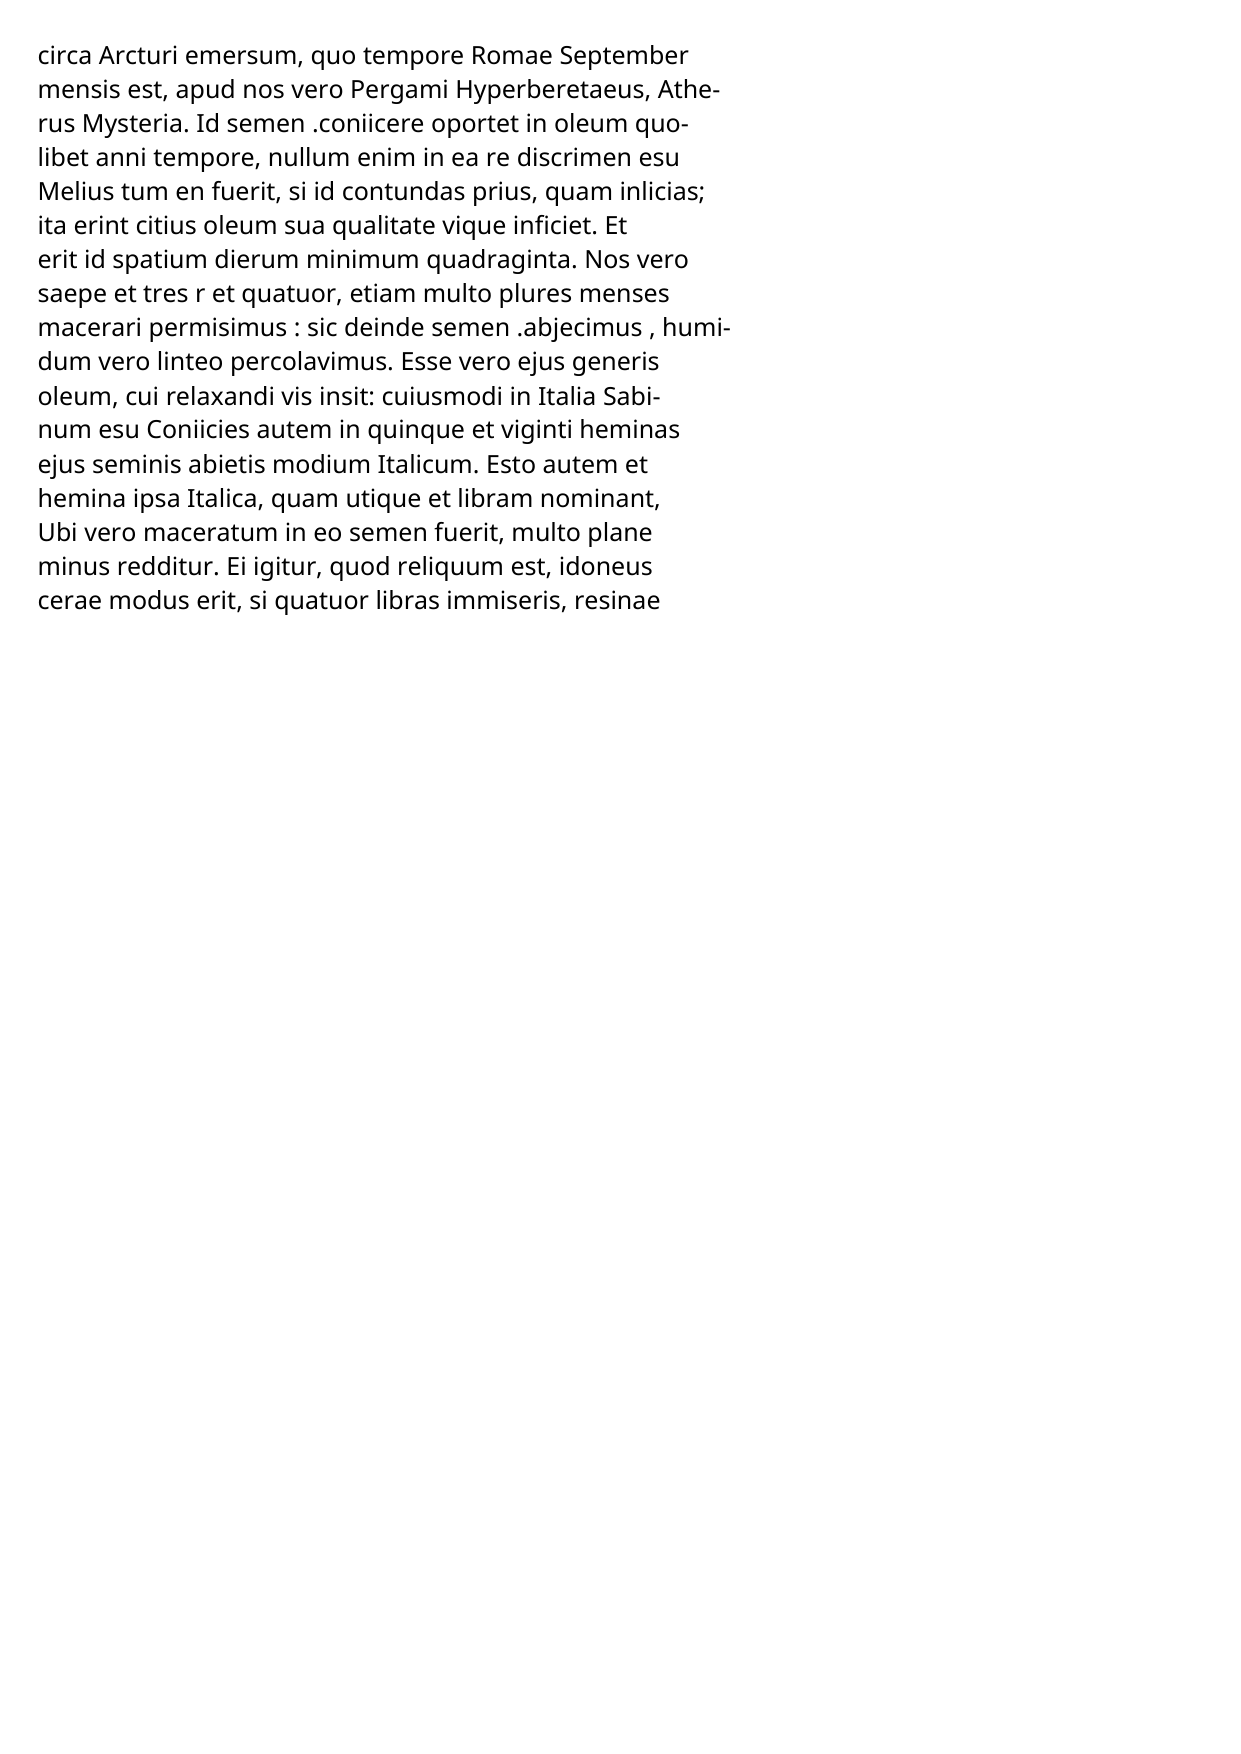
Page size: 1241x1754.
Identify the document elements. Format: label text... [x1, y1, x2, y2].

text circa Arcturi emersum, quo tempore Romae September mensis est, apud nos vero Pergami Hyperberetaeus, Athe- rus Mysteria. Id semen .coniicere oportet in oleum quo- libet anni tempore, nullum enim in ea re discrimen esu Melius tum en fuerit, si id contundas prius, quam inlicias; ita erint citius oleum sua qualitate vique inficiet. Et erit id spatium dierum minimum quadraginta. Nos vero saepe et tres r et quatuor, etiam multo plures menses macerari permisimus : sic deinde semen .abjecimus , humi- dum vero linteo percolavimus. Esse vero ejus generis oleum, cui relaxandi vis insit: cuiusmodi in Italia Sabi- num esu Coniicies autem in quinque et viginti heminas ejus seminis abietis modium Italicum. Esto autem et hemina ipsa Italica, quam utique et libram nominant, Ubi vero maceratum in eo semen fuerit, multo plane minus redditur. Ei igitur, quod reliquum est, idoneus cerae modus erit, si quatuor libras immiseris, resinae [37, 37, 1203, 617]
